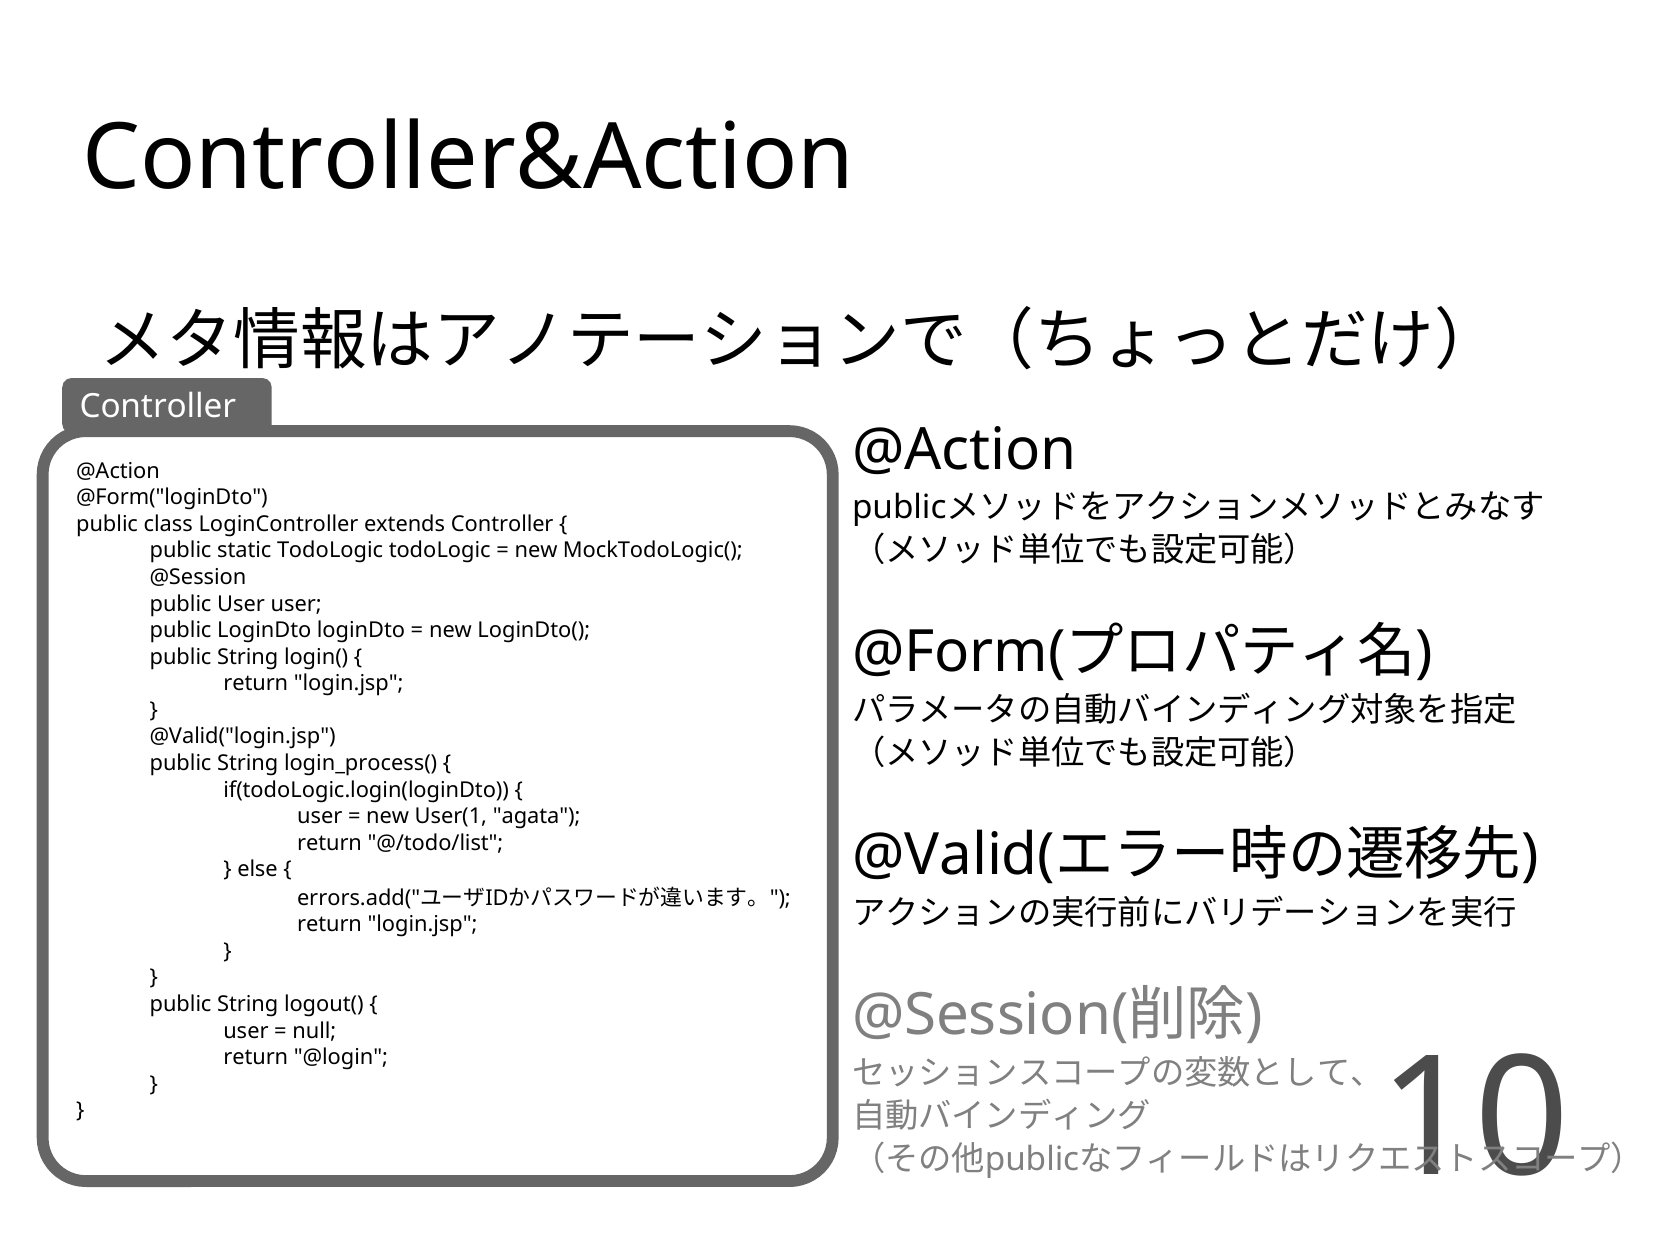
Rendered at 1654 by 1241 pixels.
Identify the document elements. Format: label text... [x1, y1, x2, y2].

text_box Controller [62, 378, 272, 434]
text_box @Action @Form("loginDto") public class LoginController extends Controller { public static TodoLogic todoLogic = new MockTodoLogic(); @Session public User user; public LoginDto loginDto = new LoginDto(); public String login() { return "login.jsp"; } @Valid("login.jsp") public String login_process() { if(todoLogic.login(loginDto)) { user = new User(1, "agata"); return "@/todo/list"; } else { errors.add("ユーザIDかパスワードが違います。"); return "login.jsp"; } } public String logout() { user = null; return "@login"; } } [42, 431, 833, 1182]
list メタ情報はアノテーションで（ちょっとだけ） [82, 290, 1571, 1094]
text_box @Action publicメソッドをアクションメソッドとみなす （メソッド単位でも設定可能） @Form(プロパティ名) パラメータの自動バインディング対象を指定 （メソッド単位でも設定可能） @Valid(エラー時の遷移先) アクションの実行前にバリデーションを実行 @Session(削除) セッションスコープの変数として、 自動バインディング （その他publicなフィールドはリクエストスコープ） [837, 404, 1654, 1241]
title Controller&Action [82, 48, 1571, 258]
